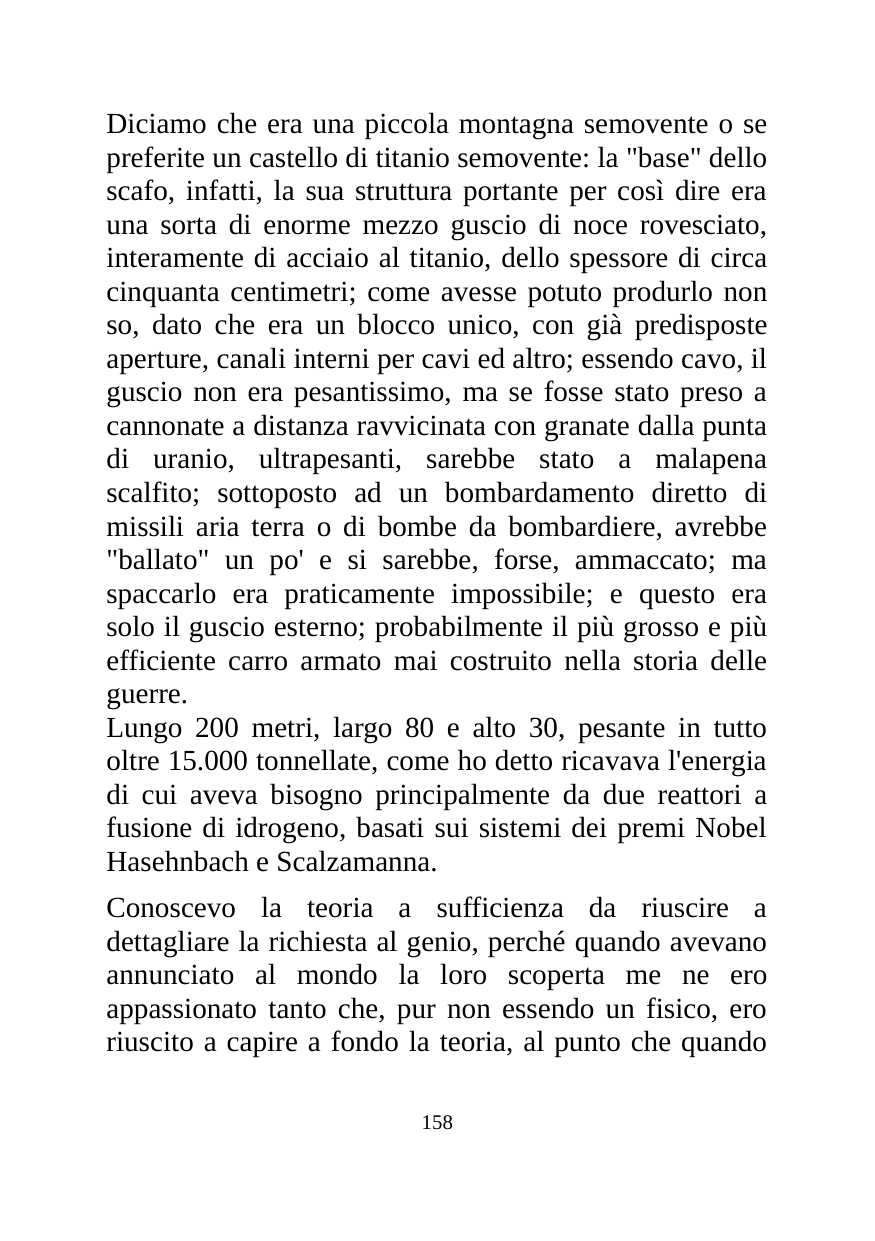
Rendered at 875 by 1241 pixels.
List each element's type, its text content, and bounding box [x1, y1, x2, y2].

text Lungo 200 metri, largo 80 e alto 30, pesante in tutto oltre 15.000 tonnellate, come ho detto ricavava l'energia di cui aveva bisogno principalmente da due reattori a fusione di idrogeno, basati sui sistemi dei premi Nobel Hasehnbach e Scalzamanna. [106, 710, 768, 878]
text Conoscevo la teoria a sufficienza da riuscire a dettagliare la richiesta al genio, perché quando avevano annunciato al mondo la loro scoperta me ne ero appassionato tanto che, pur non essendo un fisico, ero riuscito a capire a fondo la teoria, al punto che quando [106, 890, 768, 1058]
text Diciamo che era una piccola montagna semovente o se preferite un castello di titanio semovente: la "base" dello scafo, infatti, la sua struttura portante per così dire era una sorta di enorme mezzo guscio di noce rovesciato, interamente di acciaio al titanio, dello spessore di circa cinquanta centimetri; come avesse potuto produrlo non so, dato che era un blocco unico, con già predisposte aperture, canali interni per cavi ed altro; essendo cavo, il guscio non era pesantissimo, ma se fosse stato preso a cannonate a distanza ravvicinata con granate dalla punta di uranio, ultrapesanti, sarebbe stato a malapena scalfito; sottoposto ad un bombardamento diretto di missili aria terra o di bombe da bombardiere, avrebbe "ballato" un po' e si sarebbe, forse, ammaccato; ma spaccarlo era praticamente impossibile; e questo era solo il guscio esterno; probabilmente il più grosso e più efficiente carro armato mai costruito nella storia delle guerre. [106, 106, 768, 710]
